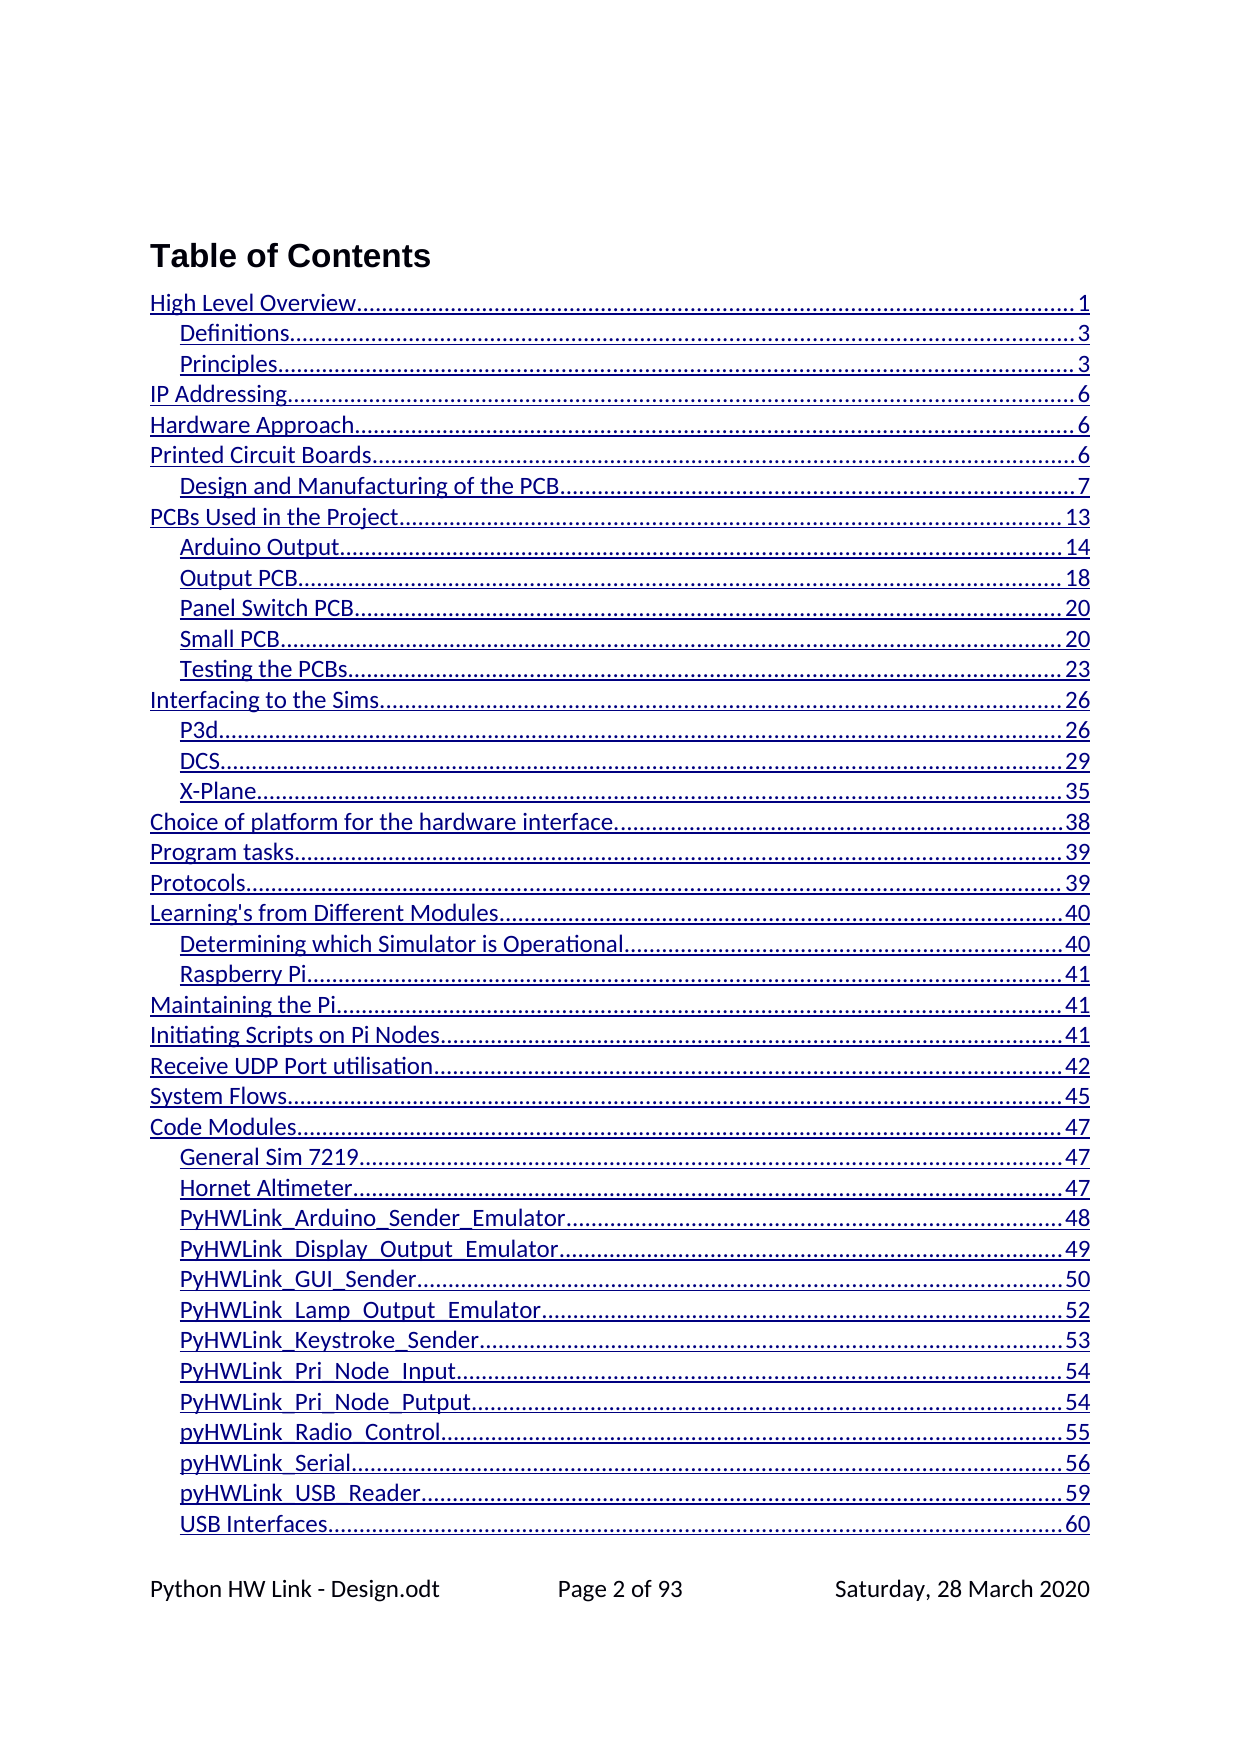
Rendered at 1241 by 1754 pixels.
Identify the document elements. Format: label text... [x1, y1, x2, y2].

text pyHWLink_Serial 56 [179, 1447, 1090, 1473]
text Hornet Altimeter 47 [179, 1172, 1090, 1198]
text IP Addressing 6 [150, 378, 1090, 405]
text pyHWLink_Radio_Control 55 [179, 1416, 1090, 1442]
text System Flows 45 [150, 1081, 1090, 1106]
text Definitions 3 [179, 317, 1090, 344]
text Maintaining the Pi 41 [150, 989, 1090, 1015]
subtitle Table of Contents [150, 236, 1090, 274]
text PyHWLink_Pri_Node_Putput 54 [179, 1386, 1090, 1412]
text [179, 1443, 1090, 1447]
text Choice of platform for the hardware interface. 38 [150, 806, 1090, 832]
text Initiating Scripts on Pi Nodes 41 [150, 1019, 1090, 1045]
text Code Modules 47 [150, 1111, 1090, 1137]
text USB Interfaces 60 [179, 1508, 1090, 1534]
text Small PCB 20 [179, 623, 1090, 649]
text [179, 558, 1090, 562]
text Interfacing to the Sims. 26 [150, 684, 1090, 710]
text Principles 3 [179, 348, 1090, 374]
text PyHWLink_Keystroke_Sender 53 [179, 1325, 1090, 1351]
text [179, 497, 1090, 501]
text Output PCB 18 [179, 562, 1090, 588]
text Arduino Output 14 [179, 531, 1090, 557]
text PyHWLink_Lamp_Output_Emulator 52 [179, 1294, 1090, 1320]
text [179, 741, 1090, 745]
text Panel Switch PCB 20 [179, 592, 1090, 618]
text [179, 680, 1090, 684]
text DCS 29 [179, 745, 1090, 771]
text PyHWLink_GUI_Sender 50 [179, 1264, 1090, 1290]
text [179, 802, 1090, 806]
text pyHWLink_USB_Reader 59 [179, 1477, 1090, 1503]
text Design and Manufacturing of the PCB 7 [179, 470, 1090, 496]
text General Sim 7219 47 [179, 1142, 1090, 1168]
text Receive UDP Port utilisation 42 [150, 1050, 1090, 1076]
text [179, 1199, 1090, 1203]
text Hardware Approach 6 [150, 409, 1090, 435]
text [179, 1321, 1090, 1325]
text [179, 1260, 1090, 1264]
text High Level Overview 1 [150, 287, 1090, 313]
text Raspberry Pi 41 [179, 958, 1090, 984]
text Testing the PCBs 23 [179, 653, 1090, 679]
text [179, 619, 1090, 623]
text Printed Circuit Boards 6 [150, 439, 1090, 466]
text Program tasks 39 [150, 836, 1090, 862]
text X-Plane 35 [179, 775, 1090, 801]
text PyHWLink_Arduino_Sender_Emulator 48 [179, 1203, 1090, 1229]
text PCBs Used in the Project 13 [150, 501, 1090, 527]
text PyHWLink_Pri_Node_Input 54 [179, 1355, 1090, 1381]
text PyHWLink_Display_Output_Emulator 49 [179, 1233, 1090, 1259]
text Determining which Simulator is Operational 40 [179, 928, 1090, 954]
text Protocols 39 [150, 867, 1090, 893]
text [179, 1382, 1090, 1386]
text [179, 985, 1090, 989]
text [179, 1504, 1090, 1508]
text Learning's from Different Modules 40 [150, 897, 1090, 923]
text P3d 26 [179, 714, 1090, 740]
